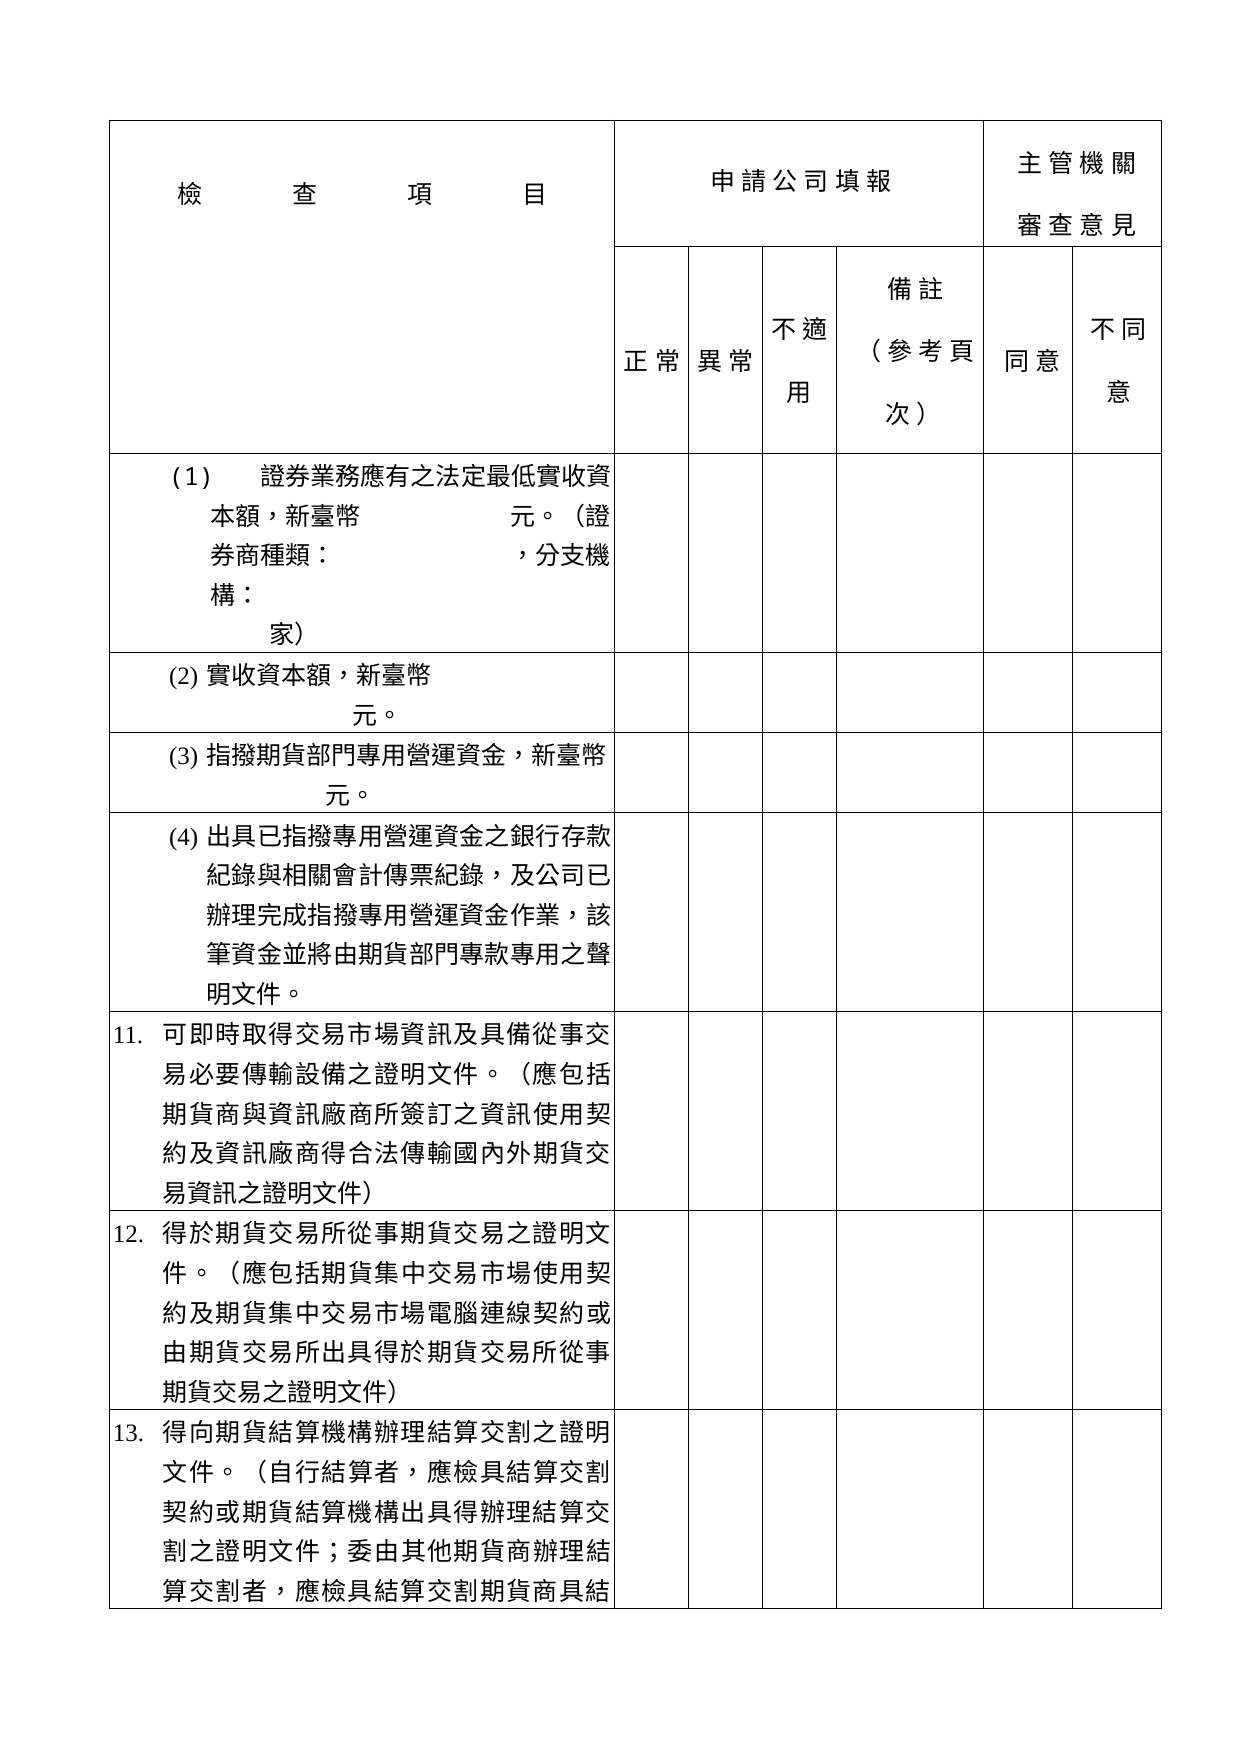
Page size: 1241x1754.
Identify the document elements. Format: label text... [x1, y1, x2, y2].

table_cell [984, 1012, 1072, 1210]
table_cell 證券業務應有之法定最低實收資本額，新臺幣 元。（證券商種類： ，分支機構： 家） [110, 454, 614, 652]
table_cell [763, 653, 836, 732]
table_cell 不適用 [763, 247, 836, 453]
table_cell [837, 813, 983, 1011]
table_cell [689, 733, 762, 812]
table_header 申請公司填報 [615, 121, 983, 246]
table_cell [763, 454, 836, 652]
table_cell 實收資本額，新臺幣 元。 [110, 653, 614, 732]
table_cell [689, 1012, 762, 1210]
table_cell [615, 813, 688, 1011]
table_cell 異常 [689, 247, 762, 453]
table_cell [763, 1410, 836, 1608]
table_cell 得於期貨交易所從事期貨交易之證明文件。（應包括期貨集中交易市場使用契約及期貨集中交易市場電腦連線契約或由期貨交易所出具得於期貨交易所從事期貨交易之證明文件） [110, 1211, 614, 1409]
table_header 檢 查 項 目 [110, 121, 614, 453]
table_cell 得向期貨結算機構辦理結算交割之證明文件。（自行結算者，應檢具結算交割契約或期貨結算機構出具得辦理結算交割之證明文件；委由其他期貨商辦理結算交割者，應檢具結算交割期貨商具結 [110, 1410, 614, 1608]
table_cell [984, 1211, 1072, 1409]
table_cell 出具已指撥專用營運資金之銀行存款紀錄與相關會計傳票紀錄，及公司已辦理完成指撥專用營運資金作業，該筆資金並將由期貨部門專款專用之聲明文件。 [110, 813, 614, 1011]
table_cell [615, 454, 688, 652]
table_cell [1073, 1012, 1161, 1210]
table_cell [615, 733, 688, 812]
table_cell [689, 1211, 762, 1409]
table_cell [1073, 1410, 1161, 1608]
table_cell [984, 733, 1072, 812]
table_cell [984, 1410, 1072, 1608]
table_cell [689, 454, 762, 652]
table_cell [837, 733, 983, 812]
table_cell [763, 1012, 836, 1210]
table_cell 正常 [615, 247, 688, 453]
table_cell [763, 813, 836, 1011]
table_cell [689, 653, 762, 732]
table_cell [837, 1410, 983, 1608]
table_cell [1073, 733, 1161, 812]
table_cell 備註 （參考頁次） [837, 247, 983, 453]
table_cell [763, 1211, 836, 1409]
table_cell 同意 [984, 247, 1072, 453]
table_header 主管機關 審查意見 [984, 121, 1161, 246]
table_cell [984, 454, 1072, 652]
table_cell [689, 813, 762, 1011]
table_cell [1073, 813, 1161, 1011]
table_cell [1073, 1211, 1161, 1409]
table_cell [615, 1012, 688, 1210]
table_cell [1073, 454, 1161, 652]
table_cell [984, 653, 1072, 732]
table_cell [837, 454, 983, 652]
table_cell [984, 813, 1072, 1011]
table_cell [1073, 653, 1161, 732]
table_cell [615, 1211, 688, 1409]
table_cell [763, 733, 836, 812]
table_cell [615, 653, 688, 732]
table_cell [837, 653, 983, 732]
table_cell 不同意 [1073, 247, 1161, 453]
table_cell 可即時取得交易市場資訊及具備從事交易必要傳輸設備之證明文件。（應包括期貨商與資訊廠商所簽訂之資訊使用契約及資訊廠商得合法傳輸國內外期貨交易資訊之證明文件） [110, 1012, 614, 1210]
table_cell [837, 1012, 983, 1210]
table_cell [615, 1410, 688, 1608]
table_cell [689, 1410, 762, 1608]
table_cell 指撥期貨部門專用營運資金，新臺幣 元。 [110, 733, 614, 812]
table_cell [837, 1211, 983, 1409]
